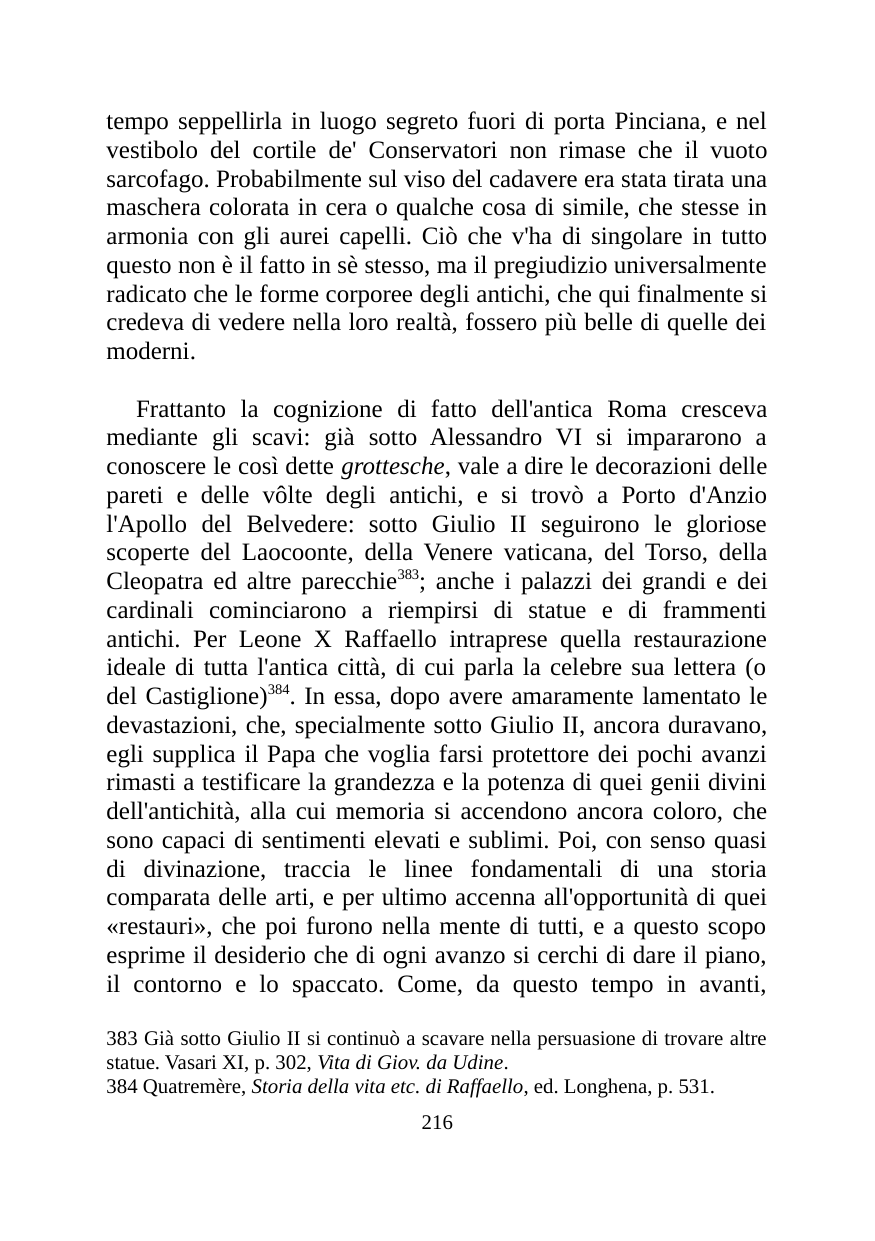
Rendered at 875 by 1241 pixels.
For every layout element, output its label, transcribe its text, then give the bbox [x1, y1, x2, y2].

text Quatremère, Storia della vita etc. di Raffaello, ed. Longhena, p. 531. [106, 1074, 768, 1098]
text Già sotto Giulio II si continuò a scavare nella persuasione di trovare altre statue. Vasari XI, p. 302, Vita di Giov. da Udine. [106, 1026, 768, 1074]
text Frattanto la cognizione di fatto dell'antica Roma cresceva mediante gli scavi: già sotto Alessandro VI si impararono a conoscere le così dette grottesche, vale a dire le decorazioni delle pareti e delle vôlte degli antichi, e si trovò a Porto d'Anzio l'Apollo del Belvedere: sotto Giulio II seguirono le gloriose scoperte del Laocoonte, della Venere vaticana, del Torso, della Cleopatra ed altre parecchie; anche i palazzi dei grandi e dei cardinali cominciarono a riempirsi di statue e di frammenti antichi. Per Leone X Raffaello intraprese quella restaurazione ideale di tutta l'antica città, di cui parla la celebre sua lettera (o del Castiglione). In essa, dopo avere amaramente lamentato le devastazioni, che, specialmente sotto Giulio II, ancora duravano, egli supplica il Papa che voglia farsi protettore dei pochi avanzi rimasti a testificare la grandezza e la potenza di quei genii divini dell'antichità, alla cui memoria si accendono ancora coloro, che sono capaci di sentimenti elevati e sublimi. Poi, con senso quasi di divinazione, traccia le linee fondamentali di una storia comparata delle arti, e per ultimo accenna all'opportunità di quei «restauri», che poi furono nella mente di tutti, e a questo scopo esprime il desiderio che di ogni avanzo si cerchi di dare il piano, il contorno e lo spaccato. Come, da questo tempo in avanti, [106, 394, 768, 997]
text tempo seppellirla in luogo segreto fuori di porta Pinciana, e nel vestibolo del cortile de' Conservatori non rimase che il vuoto sarcofago. Probabilmente sul viso del cadavere era stata tirata una maschera colorata in cera o qualche cosa di simile, che stesse in armonia con gli aurei capelli. Ciò che v'ha di singolare in tutto questo non è il fatto in sè stesso, ma il pregiudizio universalmente radicato che le forme corporee degli antichi, che qui finalmente si credeva di vedere nella loro realtà, fossero più belle di quelle dei moderni. [106, 106, 768, 365]
